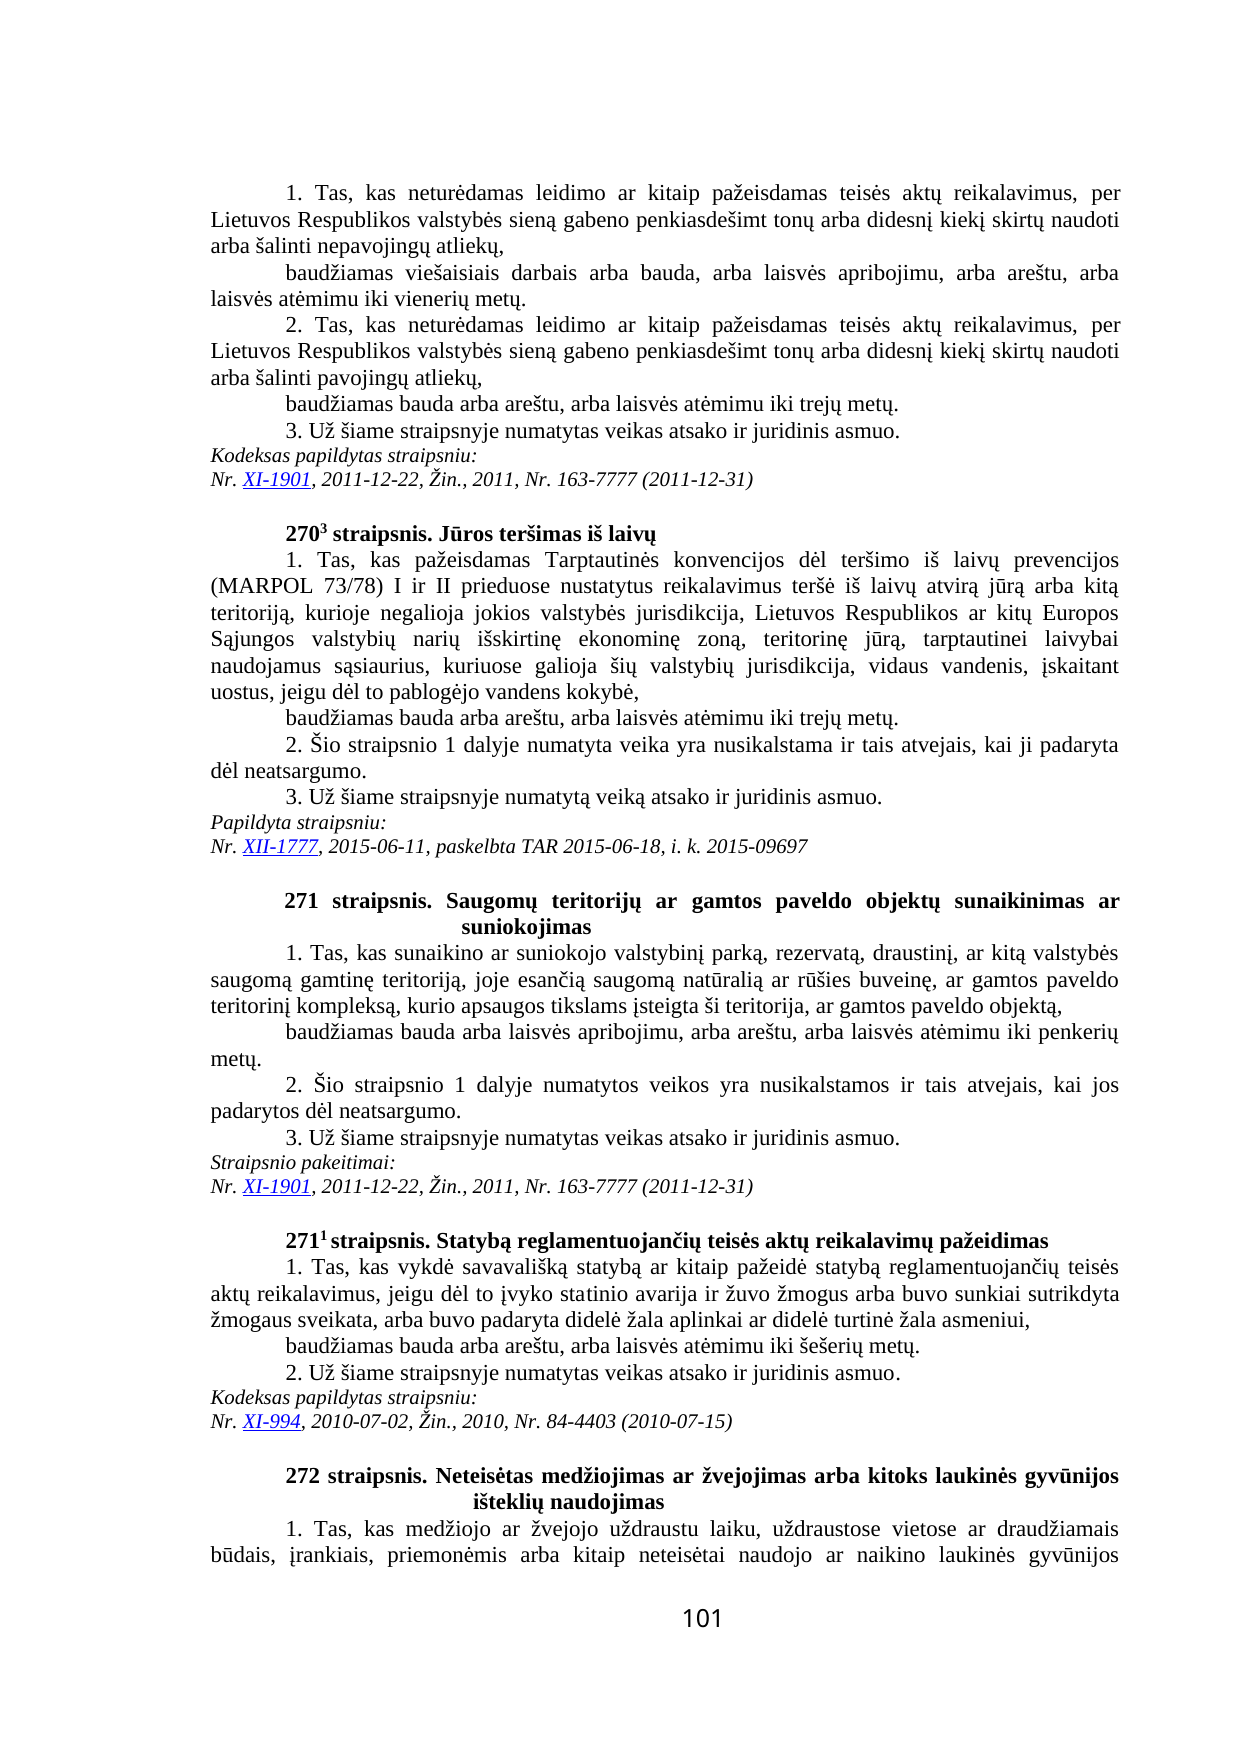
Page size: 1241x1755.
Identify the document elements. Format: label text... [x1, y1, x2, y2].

text Papildyta straipsniu: [210, 810, 1120, 834]
text Kodeksas papildytas straipsniu: [210, 1385, 1120, 1409]
text 2. Šio straipsnio 1 dalyje numatyta veika yra nusikalstama ir tais atvejais, kai ji padaryta dėl neatsargumo. [210, 731, 1120, 783]
text Nr. XII-1777, 2015-06-11, paskelbta TAR 2015-06-18, i. k. 2015-09697 [210, 834, 1120, 858]
text 1. Tas, kas vykdė savavališką statybą ar kitaip pažeidė statybą reglamentuojančių teisės aktų reikalavimus, jeigu dėl to įvyko statinio avarija ir žuvo žmogus arba buvo sunkiai sutrikdyta žmogaus sveikata, arba buvo padaryta didelė žala aplinkai ar didelė turtinė žala asmeniui, [210, 1253, 1120, 1332]
text 3. Už šiame straipsnyje numatytas veikas atsako ir juridinis asmuo. [210, 1124, 1120, 1150]
text 1. Tas, kas pažeisdamas Tarptautinės konvencijos dėl teršimo iš laivų prevencijos (MARPOL 73/78) I ir II prieduose nustatytus reikalavimus teršė iš laivų atvirą jūrą arba kitą teritoriją, kurioje negalioja jokios valstybės jurisdikcija, Lietuvos Respublikos ar kitų Europos Sąjungos valstybių narių išskirtinę ekonominę zoną, teritorinę jūrą, tarptautinei laivybai naudojamus sąsiaurius, kuriuose galioja šių valstybių jurisdikcija, vidaus vandenis, įskaitant uostus, jeigu dėl to pablogėjo vandens kokybė, [210, 546, 1120, 704]
text 2. Už šiame straipsnyje numatytas veikas atsako ir juridinis asmuo. [210, 1359, 1120, 1385]
text 1. Tas, kas medžiojo ar žvejojo uždraustu laiku, uždraustose vietose ar draudžiamais būdais, įrankiais, priemonėmis arba kitaip neteisėtai naudojo ar naikino laukinės gyvūnijos [210, 1515, 1120, 1567]
text 2703 straipsnis. Jūros teršimas iš laivų [210, 520, 1120, 546]
text baudžiamas bauda arba laisvės apribojimu, arba areštu, arba laisvės atėmimu iki penkerių metų. [210, 1018, 1120, 1071]
text Nr. XI-994, 2010-07-02, Žin., 2010, Nr. 84-4403 (2010-07-15) [210, 1409, 1120, 1433]
text baudžiamas bauda arba areštu, arba laisvės atėmimu iki trejų metų. [210, 704, 1120, 731]
text baudžiamas viešaisiais darbais arba bauda, arba laisvės apribojimu, arba areštu, arba laisvės atėmimu iki vienerių metų. [210, 258, 1120, 311]
text 2711 straipsnis. Statybą reglamentuojančių teisės aktų reikalavimų pažeidimas [285, 1227, 1120, 1253]
text 272 straipsnis. Neteisėtas medžiojimas ar žvejojimas arba kitoks laukinės gyvūnijos išteklių naudojimas [285, 1462, 1120, 1515]
text 1. Tas, kas neturėdamas leidimo ar kitaip pažeisdamas teisės aktų reikalavimus, per Lietuvos Respublikos valstybės sieną gabeno penkiasdešimt tonų arba didesnį kiekį skirtų naudoti arba šalinti nepavojingų atliekų, [210, 179, 1120, 258]
text 1. Tas, kas sunaikino ar suniokojo valstybinį parką, rezervatą, draustinį, ar kitą valstybės saugomą gamtinę teritoriją, joje esančią saugomą natūralią ar rūšies buveinę, ar gamtos paveldo teritorinį kompleksą, kurio apsaugos tikslams įsteigta ši teritorija, ar gamtos paveldo objektą, [210, 939, 1120, 1018]
text 271 straipsnis. Saugomų teritorijų ar gamtos paveldo objektų sunaikinimas ar suniokojimas [284, 887, 1120, 939]
text Straipsnio pakeitimai: [210, 1150, 1120, 1174]
text Kodeksas papildytas straipsniu: [210, 443, 1120, 467]
text Nr. XI-1901, 2011-12-22, Žin., 2011, Nr. 163-7777 (2011-12-31) [210, 467, 1120, 491]
text 2. Tas, kas neturėdamas leidimo ar kitaip pažeisdamas teisės aktų reikalavimus, per Lietuvos Respublikos valstybės sieną gabeno penkiasdešimt tonų arba didesnį kiekį skirtų naudoti arba šalinti pavojingų atliekų, [210, 311, 1120, 390]
text Nr. XI-1901, 2011-12-22, Žin., 2011, Nr. 163-7777 (2011-12-31) [210, 1174, 1120, 1198]
text 3. Už šiame straipsnyje numatytas veikas atsako ir juridinis asmuo. [210, 417, 1120, 443]
text 3. Už šiame straipsnyje numatytą veiką atsako ir juridinis asmuo. [210, 783, 1120, 810]
text 2. Šio straipsnio 1 dalyje numatytos veikos yra nusikalstamos ir tais atvejais, kai jos padarytos dėl neatsargumo. [210, 1071, 1120, 1124]
text baudžiamas bauda arba areštu, arba laisvės atėmimu iki šešerių metų. [210, 1332, 1120, 1359]
text baudžiamas bauda arba areštu, arba laisvės atėmimu iki trejų metų. [210, 390, 1120, 417]
